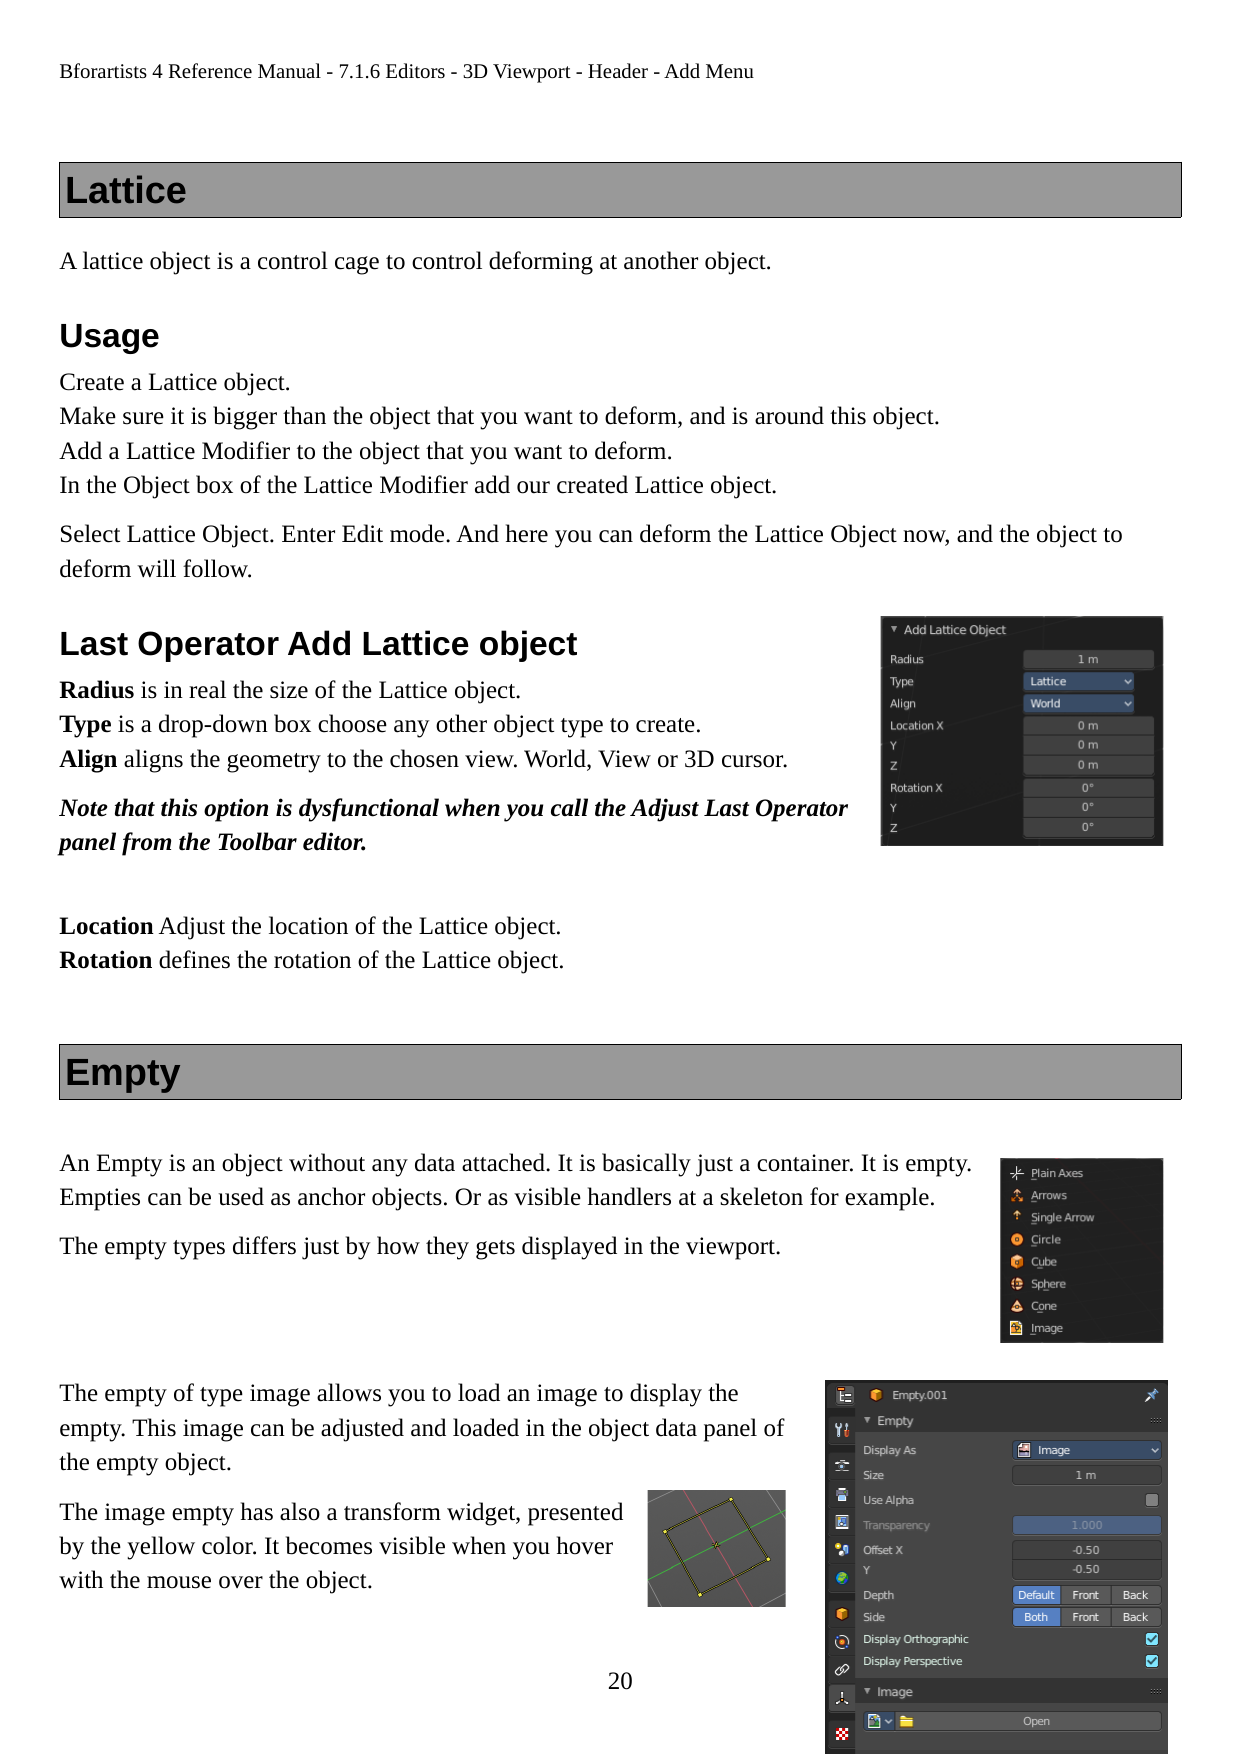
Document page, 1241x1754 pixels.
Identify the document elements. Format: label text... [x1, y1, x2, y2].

text An Empty is an object without any data attached. It is basically just a container. It is empty. Empties can be used as anchor objects. Or as visible handlers at a skeleton for example. [59, 1148, 1181, 1211]
subtitle Last Operator Add Lattice object [59, 624, 880, 662]
text Location Adjust the location of the Lattice object. Rotation defines the rotation of the Lattice object. [59, 876, 1181, 974]
text Select Lattice Object. Enter Edit mode. And here you can deform the Lattice Object now, and the object to deform will follow. [59, 519, 1181, 582]
subtitle Usage [59, 316, 1181, 354]
text Radius is in real the size of the Lattice object. Type is a drop-down box choose any other object type to create. Align aligns the geometry to the chosen view. World, View or 3D cursor. [59, 675, 880, 772]
text A lattice object is a control cage to control deforming at another object. [59, 246, 1181, 274]
text The empty types differs just by how they gets displayed in the viewport. [59, 1231, 1000, 1260]
table_header Empty [60, 1045, 1181, 1099]
table_header Lattice [60, 163, 1181, 217]
picture [1000, 1158, 1164, 1343]
picture [825, 1380, 1168, 1754]
text The image empty has also a transform widget, presented by the yellow color. It becomes visible when you hover with the mouse over the object. [59, 1497, 647, 1594]
text [786, 1497, 825, 1594]
text The empty of type image allows you to load an image to display the empty. This image can be adjusted and loaded in the object data panel of the empty object. [59, 1378, 1181, 1476]
picture [647, 1490, 786, 1607]
picture [880, 616, 1164, 846]
subtitle [1164, 624, 1181, 662]
text Note that this option is dysfunctional when you call the Adjust Last Operator panel from the Toolbar editor. [59, 793, 1181, 856]
text Create a Lattice object. Make sure it is bigger than the object that you want to deform, and is around this object. Add a Lattice Modifier to the object that you want to deform. In the Object box of the Lattice Modifier add our created Lattice object. [59, 367, 1181, 499]
